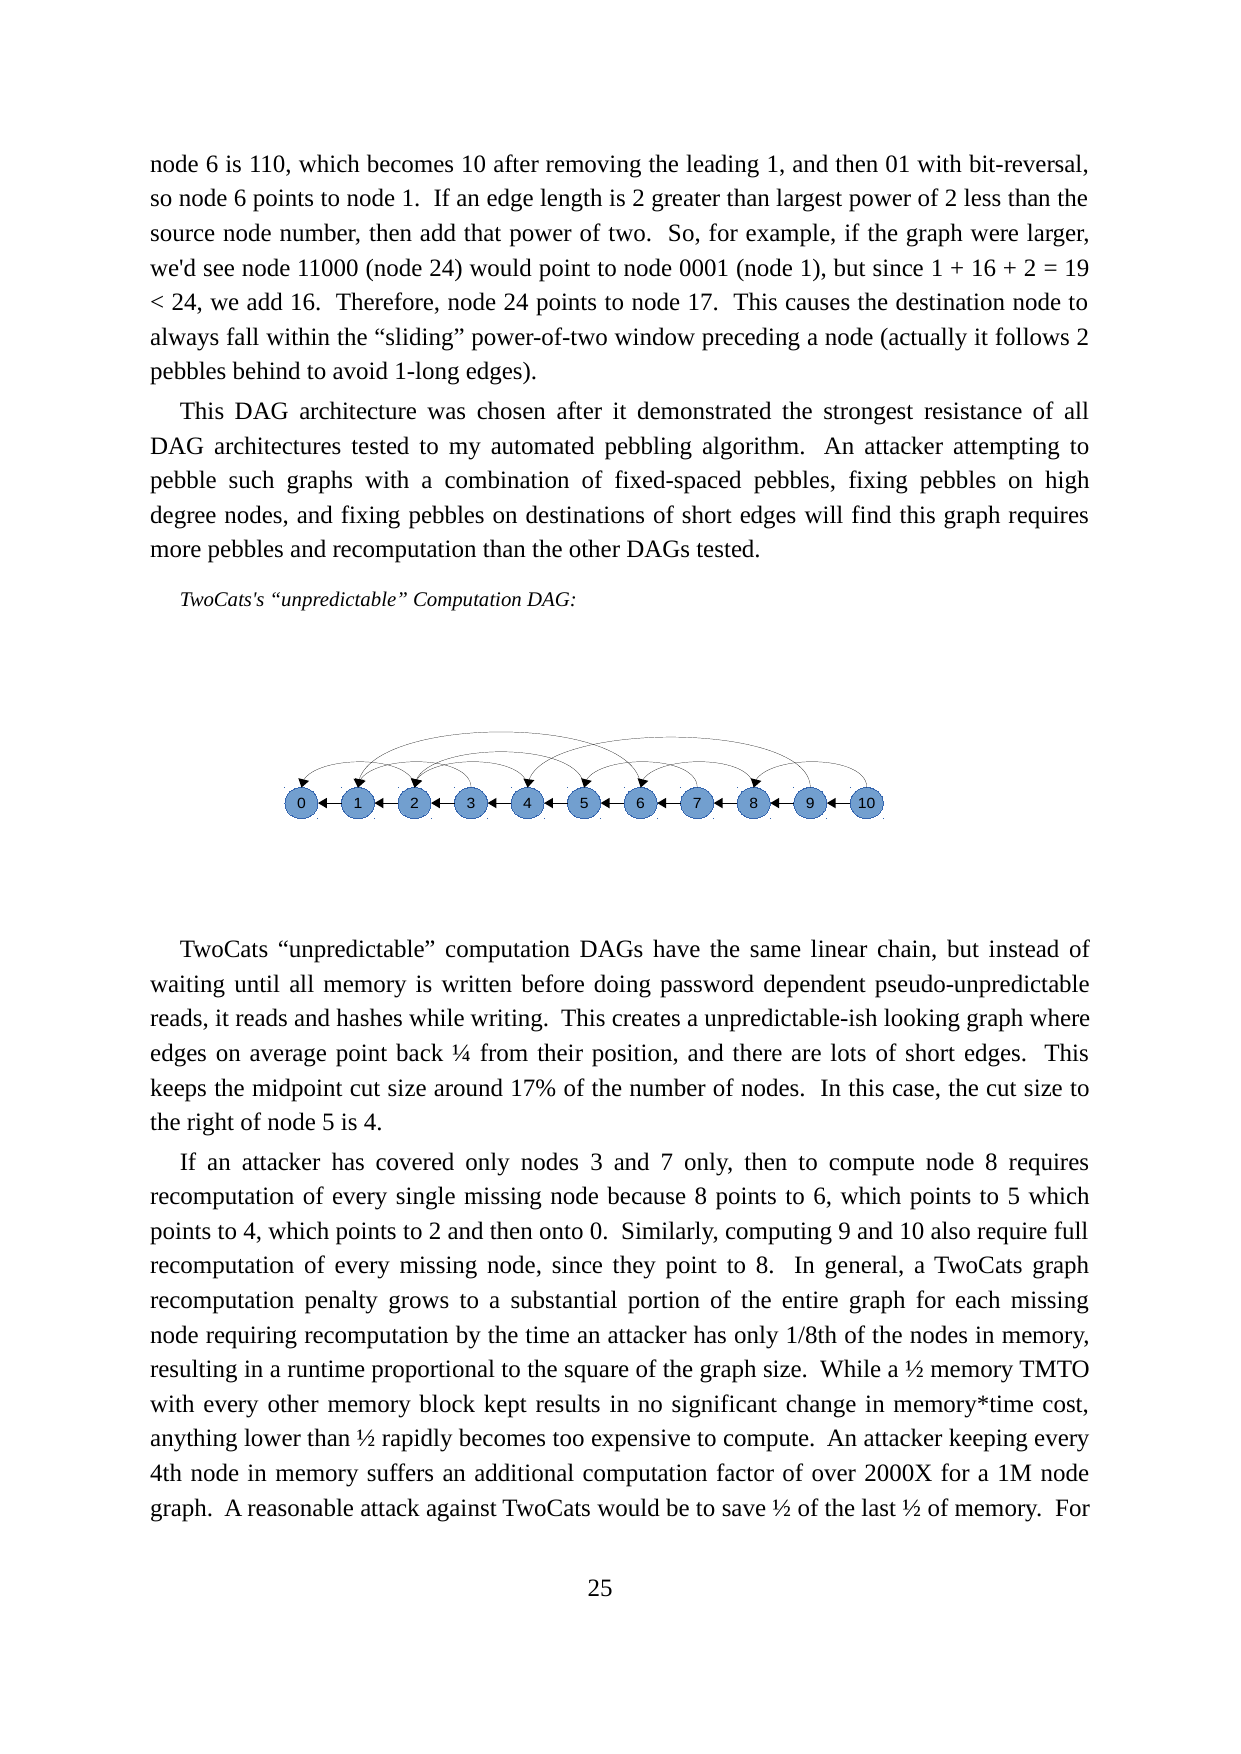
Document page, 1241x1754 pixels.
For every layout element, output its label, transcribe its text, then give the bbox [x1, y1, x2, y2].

text TwoCats “unpredictable” computation DAGs have the same linear chain, but instead of waiting until all memory is written before doing password dependent pseudo-unpredictable reads, it reads and hashes while writing. This creates a unpredictable-ish looking graph where edges on average point back ¼ from their position, and there are lots of short edges. This keeps the midpoint cut size around 17% of the number of nodes. In this case, the cut size to the right of node 5 is 4. [150, 935, 1091, 1136]
text This DAG architecture was chosen after it demonstrated the strongest resistance of all DAG architectures tested to my automated pebbling algorithm. An attacker attempting to pebble such graphs with a combination of fixed-spaced pebbles, fixing pebbles on high degree nodes, and fixing pebbles on destinations of short edges will find this graph requires more pebbles and recomputation than the other DAGs tested. [150, 397, 1091, 563]
text TwoCats's “unpredictable” Computation DAG: [179, 588, 1007, 611]
text node 6 is 110, which becomes 10 after removing the leading 1, and then 01 with bit-reversal, so node 6 points to node 1. If an edge length is 2 greater than largest power of 2 less than the source node number, then add that power of two. So, for example, if the graph were larger, we'd see node 11000 (node 24) would point to node 0001 (node 1), but since 1 + 16 + 2 = 19 < 24, we add 16. Therefore, node 24 points to node 17. This causes the destination node to always fall within the “sliding” power-of-two window preceding a node (actually it follows 2 pebbles behind to avoid 1-long edges). [150, 150, 1091, 385]
text If an attacker has covered only nodes 3 and 7 only, then to compute node 8 requires recomputation of every single missing node because 8 points to 6, which points to 5 which points to 4, which points to 2 and then onto 0. Similarly, computing 9 and 10 also require full recomputation of every missing node, since they point to 8. In general, a TwoCats graph recomputation penalty grows to a substantial portion of the entire graph for each missing node requiring recomputation by the time an attacker has only 1/8th of the nodes in memory, resulting in a runtime proportional to the square of the graph size. While a ½ memory TMTO with every other memory block kept results in no significant change in memory*time cost, anything lower than ½ rapidly becomes too expensive to compute. An attacker keeping every 4th node in memory suffers an additional computation factor of over 2000X for a 1M node graph. A reasonable attack against TwoCats would be to save ½ of the last ½ of memory. For [150, 1148, 1091, 1521]
